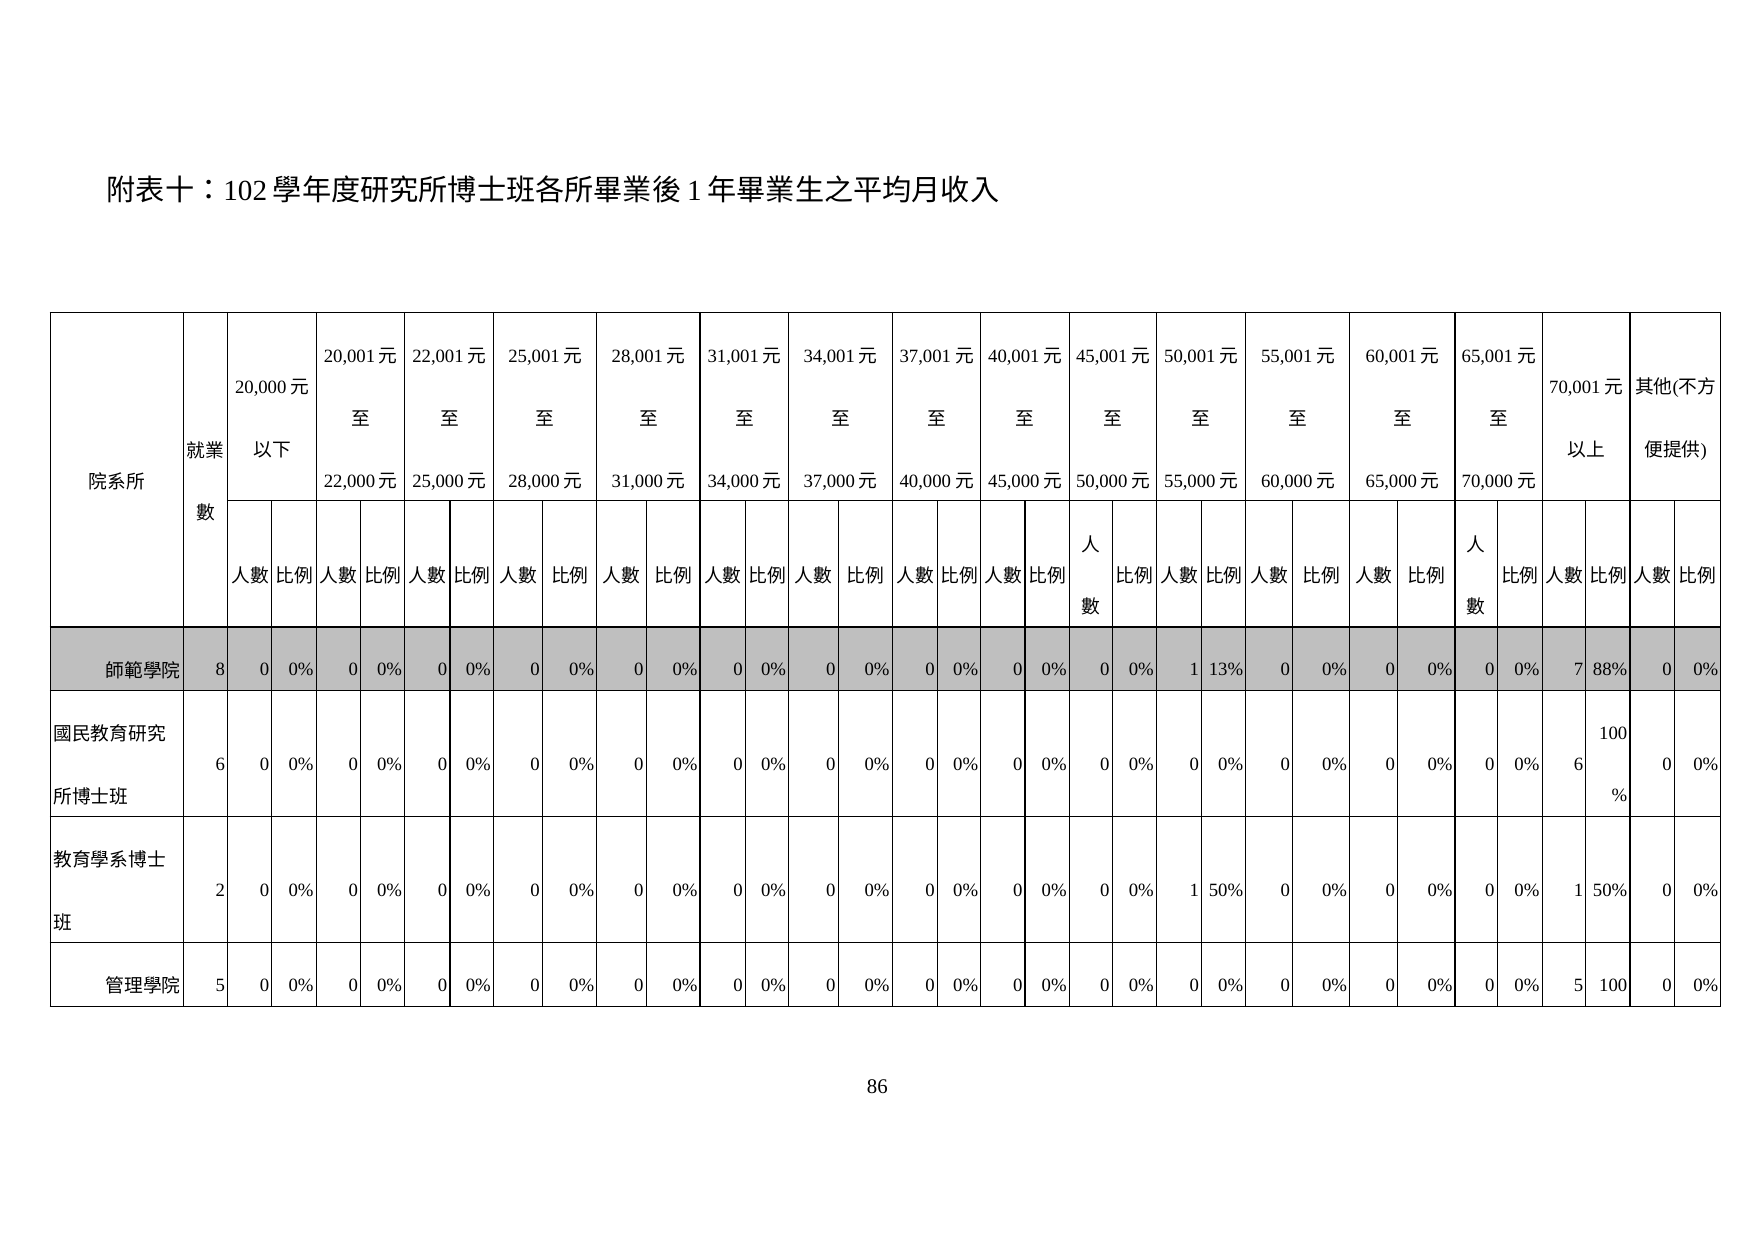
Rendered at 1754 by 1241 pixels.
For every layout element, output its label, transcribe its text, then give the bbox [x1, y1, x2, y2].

table_cell 0 [317, 691, 360, 816]
table_cell 0% [543, 691, 596, 816]
table_header 28,001元 至 31,000元 [597, 313, 699, 500]
table_cell 人數 [1157, 501, 1201, 626]
table_cell 人數 [1543, 501, 1585, 626]
table_cell 0 [405, 628, 449, 690]
table_cell 人數 [981, 501, 1024, 626]
table_cell 0% [1026, 943, 1069, 1006]
table_header 60,001元 至 65,000元 [1350, 313, 1454, 500]
table_cell 人數 [701, 501, 745, 626]
table_header 45,001元 至 50,000元 [1070, 313, 1156, 500]
table_cell 0% [451, 691, 493, 816]
table_cell 1 [1543, 817, 1585, 942]
table_cell 0 [1350, 628, 1397, 690]
table_cell 比例 [272, 501, 316, 626]
table_cell 0% [1293, 817, 1349, 942]
table_cell 50% [1586, 817, 1629, 942]
table_cell 0 [1631, 943, 1674, 1006]
table_cell 0 [1246, 817, 1292, 942]
table_cell 0 [789, 628, 838, 690]
table_cell 0% [839, 943, 892, 1006]
table_cell 0 [789, 691, 838, 816]
table_cell 比例 [746, 501, 788, 626]
table_cell 比例 [1113, 501, 1156, 626]
table_cell 0% [1398, 943, 1454, 1006]
table_cell 0% [361, 628, 404, 690]
table_cell 1 [1157, 628, 1201, 690]
table_cell 5 [184, 943, 227, 1006]
table_cell 1 [1157, 817, 1201, 942]
table_cell 0% [1498, 628, 1542, 690]
table_cell 0% [647, 691, 699, 816]
table_cell 0 [981, 943, 1024, 1006]
table_cell 0 [789, 943, 838, 1006]
table_cell 0 [228, 817, 271, 942]
table_cell 0 [893, 628, 937, 690]
table_cell 比例 [839, 501, 892, 626]
table_cell 0% [451, 628, 493, 690]
table_cell 0% [746, 628, 788, 690]
table_cell 國民教育研究所博士班 [51, 691, 183, 816]
table_cell 0 [228, 691, 271, 816]
table_cell 人數 [494, 501, 542, 626]
table_cell 人數 [405, 501, 449, 626]
table_cell 人數 [1631, 501, 1674, 626]
table_cell 0 [494, 628, 542, 690]
table_header 70,001元以上 [1543, 313, 1629, 500]
table_header 就業數 [184, 313, 227, 626]
table_cell 0 [701, 817, 745, 942]
table_cell 0 [1246, 943, 1292, 1006]
table_cell 0% [272, 628, 316, 690]
table_cell 0% [1113, 691, 1156, 816]
table_cell 0 [597, 943, 646, 1006]
table_cell 0% [1113, 943, 1156, 1006]
table_cell 0 [597, 628, 646, 690]
table_cell 0% [361, 691, 404, 816]
table_cell 0% [938, 943, 980, 1006]
table_cell 人數 [1456, 501, 1497, 626]
table_cell 0 [981, 691, 1024, 816]
table_cell 0% [938, 691, 980, 816]
table_cell 0% [1026, 691, 1069, 816]
table_cell 0% [647, 817, 699, 942]
table_cell 0% [451, 817, 493, 942]
table_cell 0% [1675, 943, 1720, 1006]
table_cell 0 [494, 817, 542, 942]
table_header 31,001元 至 34,000元 [701, 313, 788, 500]
table_cell 0% [1026, 628, 1069, 690]
table_cell 0% [1675, 691, 1720, 816]
table_cell 0 [597, 691, 646, 816]
table_cell 6 [184, 691, 227, 816]
table_cell 0 [494, 943, 542, 1006]
table_cell 人數 [1246, 501, 1292, 626]
table_cell 0% [361, 817, 404, 942]
table_cell 0 [494, 691, 542, 816]
table_cell 0% [272, 691, 316, 816]
table_cell 13% [1202, 628, 1245, 690]
table_cell 教育學系博士班 [51, 817, 183, 942]
table_cell 7 [1543, 628, 1585, 690]
table_cell 比例 [543, 501, 596, 626]
table_cell 人數 [1070, 501, 1112, 626]
table_header 65,001元至 70,000元 [1456, 313, 1542, 500]
table_cell 0 [981, 628, 1024, 690]
subtitle 附表十：102學年度研究所博士班各所畢業後1年畢業生之平均月收入 [106, 146, 1648, 208]
table_cell 人數 [789, 501, 838, 626]
table_cell 0 [317, 628, 360, 690]
table_cell 0 [1246, 691, 1292, 816]
table_cell 0 [317, 943, 360, 1006]
table_cell 0 [1070, 628, 1112, 690]
table_cell 比例 [1498, 501, 1542, 626]
table_cell 比例 [1398, 501, 1454, 626]
table_cell 人數 [317, 501, 360, 626]
table_cell 0% [1202, 943, 1245, 1006]
table_cell 0 [1350, 691, 1397, 816]
table_cell 師範學院 [51, 628, 183, 690]
table_cell 0% [839, 817, 892, 942]
table_cell 0 [317, 817, 360, 942]
table_cell 0% [938, 817, 980, 942]
table_cell 比例 [938, 501, 980, 626]
table_cell 5 [1543, 943, 1585, 1006]
table_cell 2 [184, 817, 227, 942]
table_cell 0% [746, 817, 788, 942]
table_cell 0 [1070, 817, 1112, 942]
table_cell 0% [647, 943, 699, 1006]
table_cell 0 [405, 943, 449, 1006]
table_cell 比例 [647, 501, 699, 626]
table_cell 0 [1456, 691, 1497, 816]
table_cell 0% [1675, 628, 1720, 690]
table_cell 0 [405, 691, 449, 816]
table_cell 0% [1675, 817, 1720, 942]
table_cell 0 [789, 817, 838, 942]
table_cell 0% [1498, 691, 1542, 816]
table_cell 0% [746, 691, 788, 816]
table_header 20,001元至 22,000元 [317, 313, 404, 500]
table_cell 人數 [893, 501, 937, 626]
table_cell 0 [701, 628, 745, 690]
table_cell 0 [597, 817, 646, 942]
table_cell 50% [1202, 817, 1245, 942]
table_cell 人數 [228, 501, 271, 626]
table_header 37,001元至 40,000元 [893, 313, 980, 500]
table_header 55,001元 至 60,000元 [1246, 313, 1349, 500]
table_cell 0 [228, 943, 271, 1006]
table_cell 0% [272, 817, 316, 942]
table_cell 0% [451, 943, 493, 1006]
table_cell 0 [893, 817, 937, 942]
table_cell 比例 [1293, 501, 1349, 626]
table_cell 0 [893, 943, 937, 1006]
table_header 20,000元以下 [228, 313, 316, 500]
table_cell 0 [405, 817, 449, 942]
table_cell 比例 [451, 501, 493, 626]
table_cell 比例 [361, 501, 404, 626]
table_header 34,001元 至 37,000元 [789, 313, 892, 500]
table_cell 0 [701, 943, 745, 1006]
table_cell 0% [1398, 817, 1454, 942]
table_header 50,001元 至 55,000元 [1157, 313, 1245, 500]
table_cell 比例 [1675, 501, 1720, 626]
table_cell 0 [1631, 628, 1674, 690]
table_header 25,001元 至 28,000元 [494, 313, 596, 500]
table_cell 0 [228, 628, 271, 690]
table_cell 人數 [1350, 501, 1397, 626]
table_cell 0 [1246, 628, 1292, 690]
table_cell 比例 [1202, 501, 1245, 626]
table_cell 0% [1293, 691, 1349, 816]
table_cell 0 [893, 691, 937, 816]
table_cell 0% [938, 628, 980, 690]
table_cell 0% [1293, 943, 1349, 1006]
table_cell 0% [1113, 628, 1156, 690]
table_cell 0 [1631, 691, 1674, 816]
table_cell 0 [1070, 691, 1112, 816]
table_cell 0 [981, 817, 1024, 942]
table_cell 0% [361, 943, 404, 1006]
table_cell 88% [1586, 628, 1629, 690]
table_cell 0 [1456, 817, 1497, 942]
table_header 其他(不方便提供) [1631, 313, 1720, 500]
table_cell 0 [1456, 628, 1497, 690]
table_cell 0% [1398, 628, 1454, 690]
table_header 22,001元 至 25,000元 [405, 313, 493, 500]
table_header 院系所 [51, 313, 183, 626]
table_cell 0% [1398, 691, 1454, 816]
table_cell 比例 [1026, 501, 1069, 626]
table_cell 0% [543, 817, 596, 942]
table_cell 0% [839, 691, 892, 816]
table_cell 0 [701, 691, 745, 816]
table_cell 0 [1157, 691, 1201, 816]
table_cell 0% [647, 628, 699, 690]
table_cell 管理學院 [51, 943, 183, 1006]
table_cell 8 [184, 628, 227, 690]
table_cell 0% [272, 943, 316, 1006]
table_header 40,001元至 45,000元 [981, 313, 1069, 500]
table_cell 0% [1293, 628, 1349, 690]
table_cell 0% [746, 943, 788, 1006]
table_cell 0 [1350, 943, 1397, 1006]
table_cell 100% [1586, 691, 1629, 816]
table_cell 0% [1498, 817, 1542, 942]
table_cell 0 [1456, 943, 1497, 1006]
table_cell 100 [1586, 943, 1629, 1006]
table_cell 0% [839, 628, 892, 690]
table_cell 6 [1543, 691, 1585, 816]
table_cell 0% [1202, 691, 1245, 816]
table_cell 0% [1026, 817, 1069, 942]
table_cell 0% [1498, 943, 1542, 1006]
table_cell 0% [1113, 817, 1156, 942]
table_cell 0 [1157, 943, 1201, 1006]
table_cell 人數 [597, 501, 646, 626]
table_cell 0% [543, 628, 596, 690]
table_cell 0 [1631, 817, 1674, 942]
table_cell 比例 [1586, 501, 1629, 626]
table_cell 0 [1070, 943, 1112, 1006]
table_cell 0% [543, 943, 596, 1006]
table_cell 0 [1350, 817, 1397, 942]
